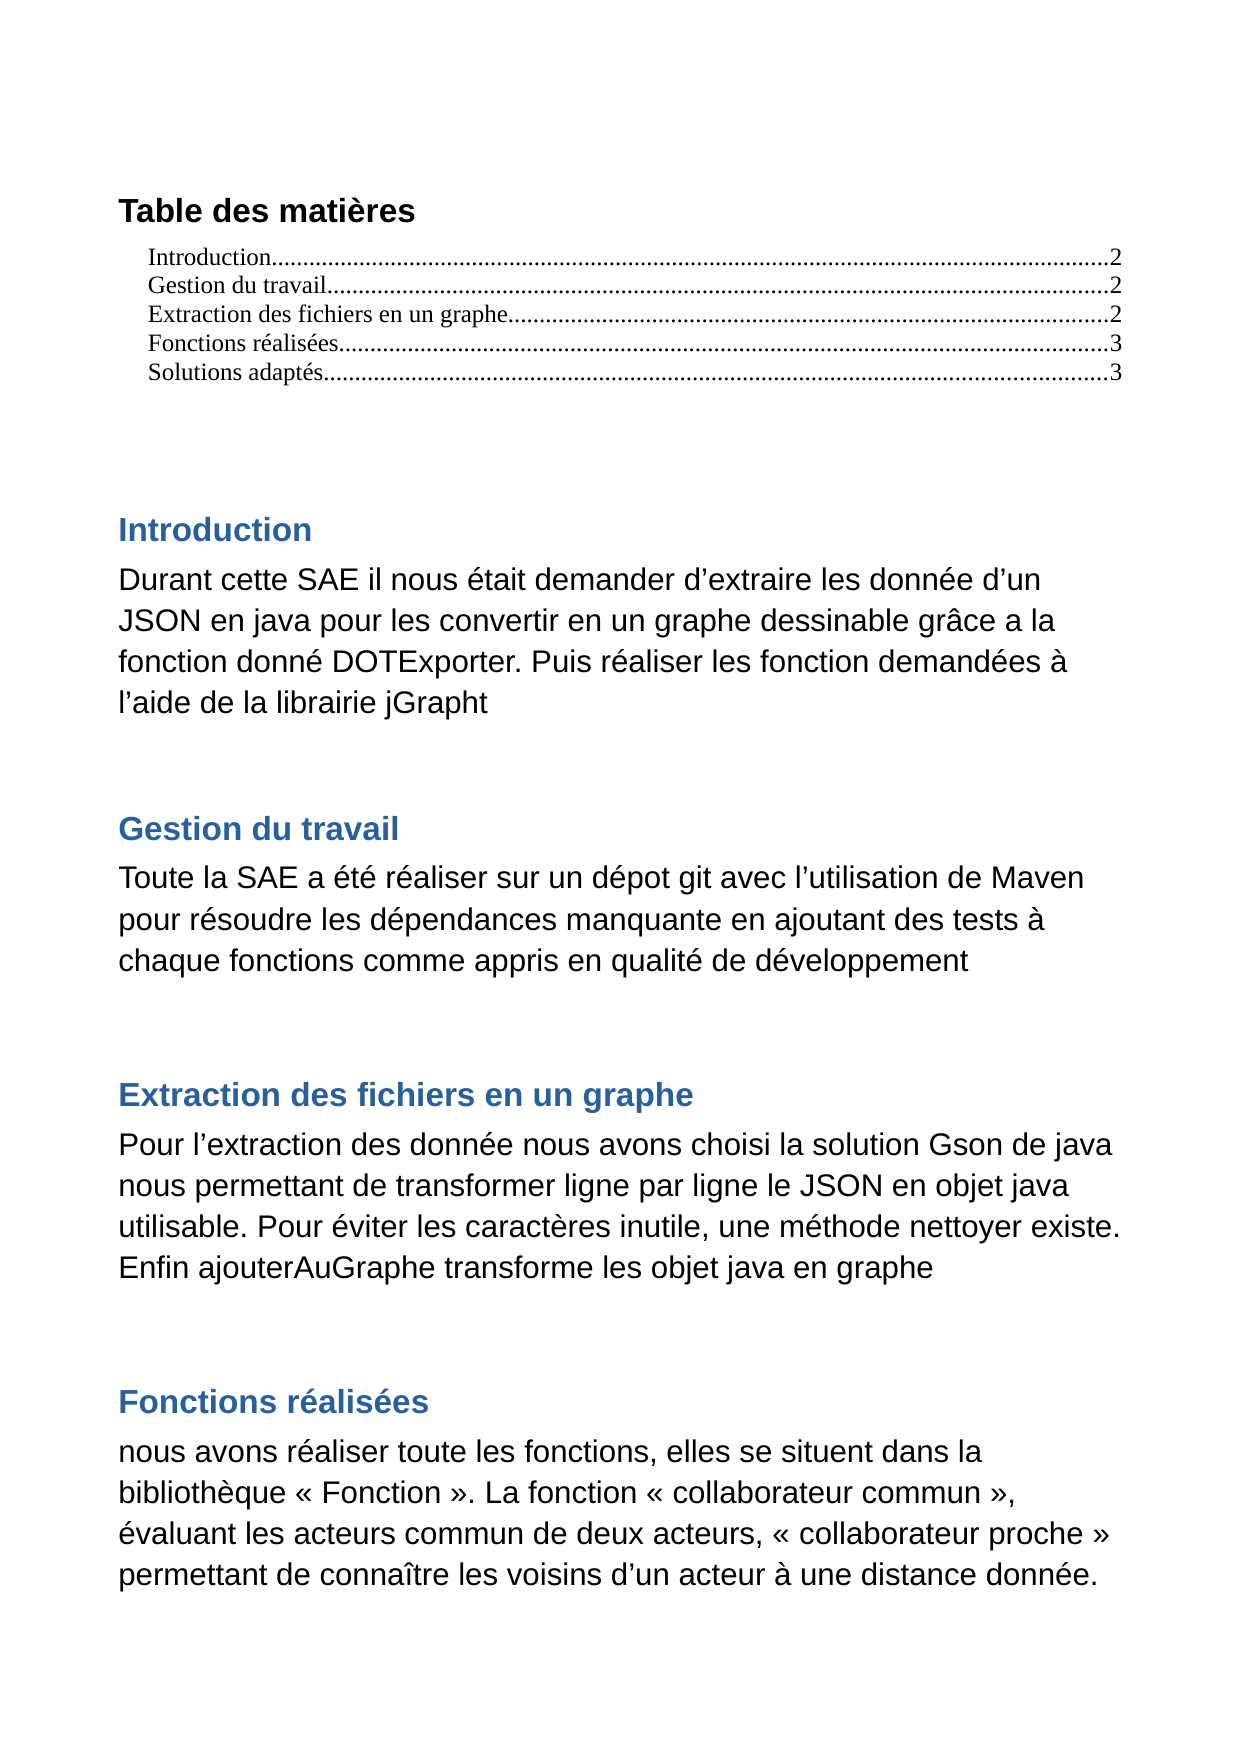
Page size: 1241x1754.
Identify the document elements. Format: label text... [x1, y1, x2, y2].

text nous avons réaliser toute les fonctions, elles se situent dans la bibliothèque « Fonction ». La fonction « collaborateur commun », évaluant les acteurs commun de deux acteurs, « collaborateur proche » permettant de connaître les voisins d’un acteur à une distance donnée. [118, 1433, 1122, 1592]
subtitle Gestion du travail [118, 809, 1122, 847]
subtitle Extraction des fichiers en un graphe [118, 1074, 1122, 1113]
subtitle Table des matières [118, 191, 1122, 229]
text Solutions adaptés 3 [148, 357, 1122, 385]
text Gestion du travail 2 [148, 270, 1122, 299]
text Extraction des fichiers en un graphe 2 [148, 299, 1122, 328]
text Pour l’extraction des donnée nous avons choisi la solution Gson de java nous permettant de transformer ligne par ligne le JSON en objet java utilisable. Pour éviter les caractères inutile, une méthode nettoyer existe. Enfin ajouterAuGraphe transforme les objet java en graphe [118, 1126, 1122, 1285]
text Durant cette SAE il nous était demander d’extraire les donnée d’un JSON en java pour les convertir en un graphe dessinable grâce a la fonction donné DOTExporter. Puis réaliser les fonction demandées à l’aide de la librairie jGrapht [118, 561, 1122, 720]
text Introduction 2 [148, 242, 1122, 270]
text Toute la SAE a été réaliser sur un dépot git avec l’utilisation de Maven pour résoudre les dépendances manquante en ajoutant des tests à chaque fonctions comme appris en qualité de développement [118, 859, 1122, 978]
subtitle Fonctions réalisées [118, 1382, 1122, 1420]
text Fonctions réalisées 3 [148, 328, 1122, 357]
subtitle Introduction [118, 510, 1122, 548]
